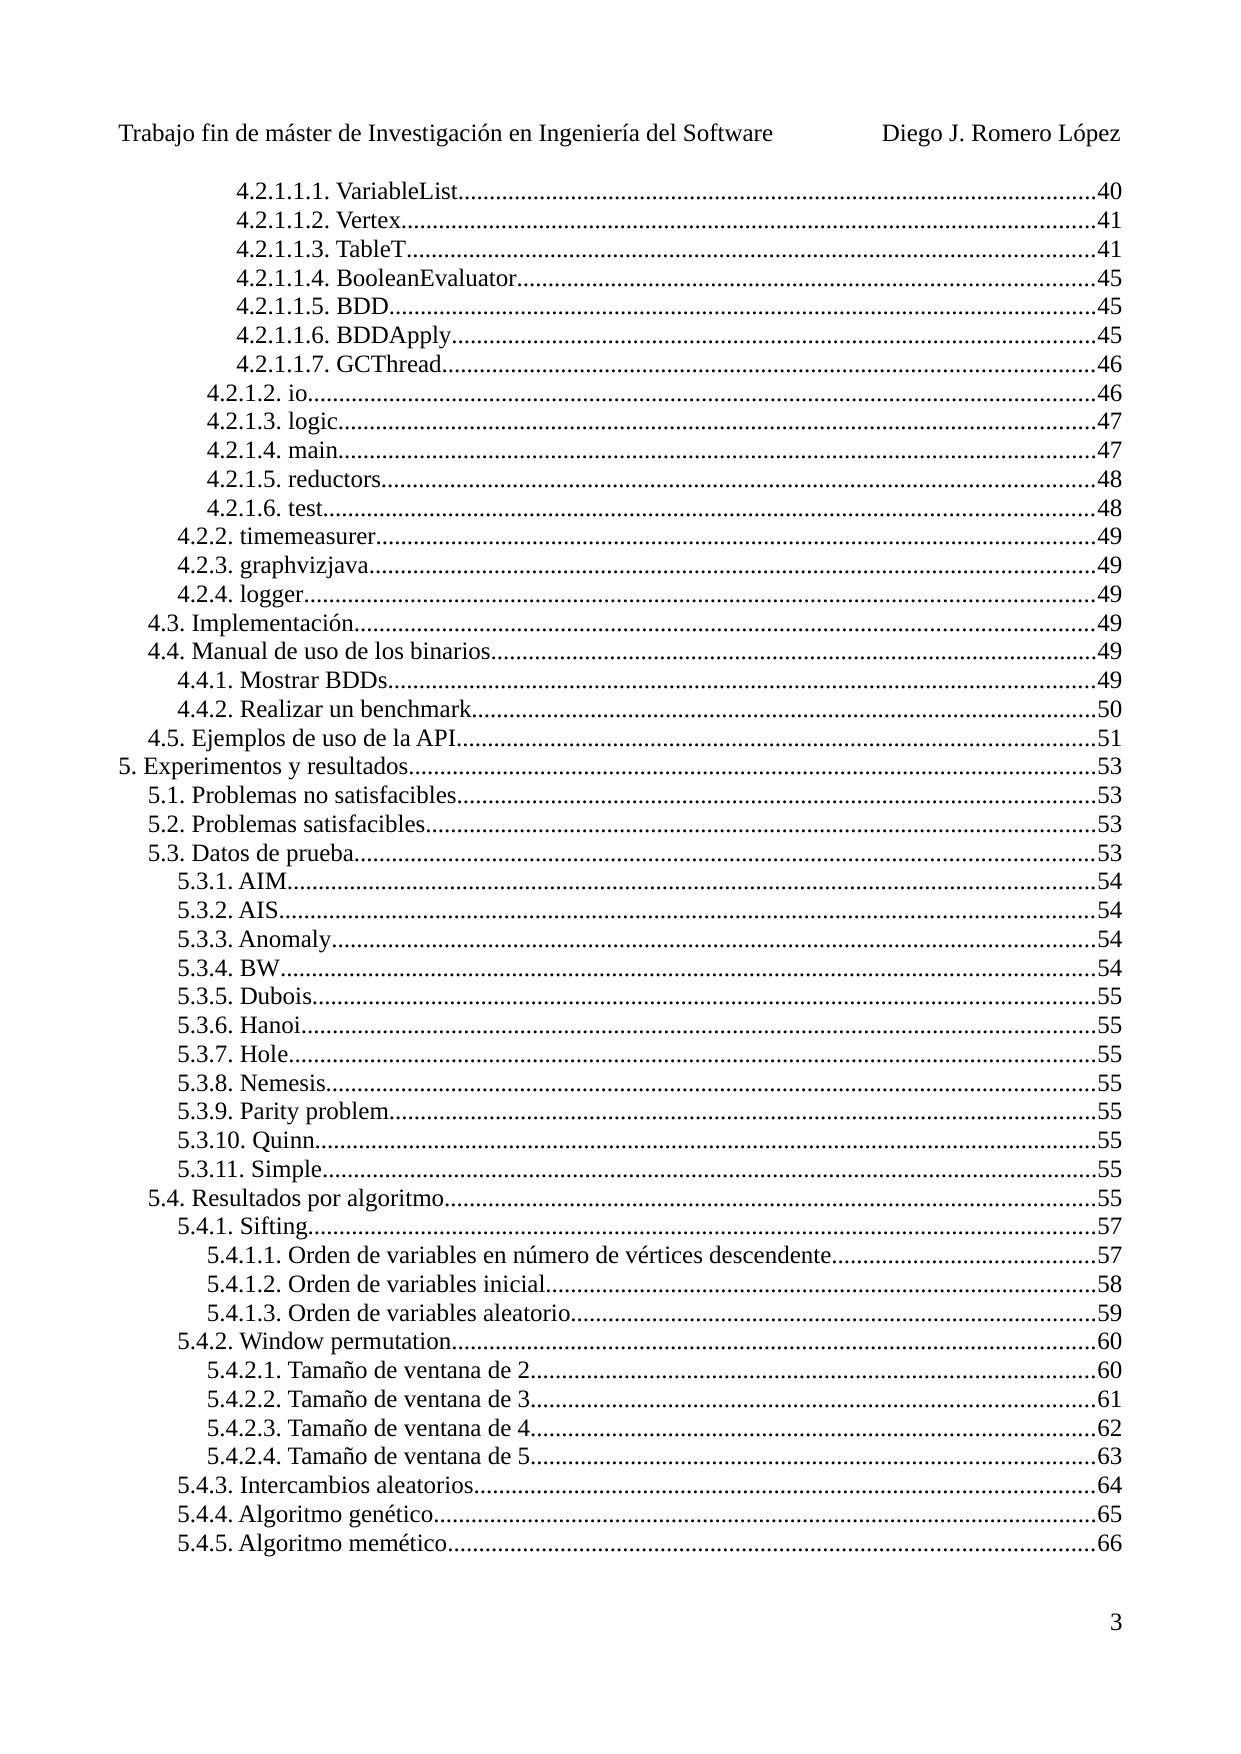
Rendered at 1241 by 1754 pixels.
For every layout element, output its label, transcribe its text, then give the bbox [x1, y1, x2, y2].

text 4.2.4. logger 49 [177, 579, 1122, 608]
text 5.4.1. Sifting 57 [177, 1211, 1122, 1240]
text 5.3.5. Dubois 55 [177, 981, 1122, 1010]
text 5.4.5. Algoritmo memético 66 [177, 1528, 1122, 1556]
text 4.2.1.1.6. BDDApply 45 [236, 320, 1122, 349]
text 5.4.4. Algoritmo genético 65 [177, 1499, 1122, 1528]
text 5.2. Problemas satisfacibles 53 [148, 809, 1122, 838]
text 5.3.6. Hanoi 55 [177, 1010, 1122, 1039]
text 4.3. Implementación 49 [148, 608, 1122, 636]
text 4.4.2. Realizar un benchmark 50 [177, 694, 1122, 723]
text 4.2.1.1.5. BDD 45 [236, 291, 1122, 320]
text 5.3.3. Anomaly 54 [177, 924, 1122, 953]
text 5.4.2.3. Tamaño de ventana de 4 62 [207, 1413, 1122, 1441]
text 4.2.1.5. reductors 48 [207, 464, 1122, 493]
text 5.3.2. AIS 54 [177, 895, 1122, 924]
text 4.2.1.1.7. GCThread 46 [236, 349, 1122, 378]
text 5.3. Datos de prueba 53 [148, 838, 1122, 866]
text 5.4. Resultados por algoritmo 55 [148, 1183, 1122, 1211]
text 5.4.1.1. Orden de variables en número de vértices descendente 57 [207, 1240, 1122, 1269]
text 5.4.1.2. Orden de variables inicial 58 [207, 1269, 1122, 1298]
text 4.4. Manual de uso de los binarios 49 [148, 636, 1122, 665]
text 5.3.4. BW 54 [177, 953, 1122, 981]
text 5.3.11. Simple 55 [177, 1154, 1122, 1183]
text 4.4.1. Mostrar BDDs 49 [177, 665, 1122, 694]
text 5.3.9. Parity problem 55 [177, 1096, 1122, 1125]
text 5.4.3. Intercambios aleatorios 64 [177, 1470, 1122, 1499]
text 5.4.2.4. Tamaño de ventana de 5 63 [207, 1441, 1122, 1470]
text 4.2.1.1.1. VariableList 40 [236, 176, 1122, 205]
text 4.2.1.2. io 46 [207, 378, 1122, 406]
text 5.3.7. Hole 55 [177, 1039, 1122, 1068]
text 5.3.8. Nemesis 55 [177, 1068, 1122, 1096]
text 5.3.1. AIM 54 [177, 866, 1122, 895]
text 4.2.1.1.3. TableT 41 [236, 234, 1122, 263]
text 5.4.2.2. Tamaño de ventana de 3 61 [207, 1384, 1122, 1413]
text 4.2.1.1.4. BooleanEvaluator 45 [236, 263, 1122, 291]
text 4.5. Ejemplos de uso de la API 51 [148, 723, 1122, 751]
text 5.1. Problemas no satisfacibles 53 [148, 780, 1122, 809]
text 4.2.1.6. test 48 [207, 493, 1122, 521]
text 5.3.10. Quinn 55 [177, 1125, 1122, 1154]
text 4.2.1.1.2. Vertex 41 [236, 205, 1122, 234]
text 4.2.1.4. main 47 [207, 435, 1122, 464]
text 4.2.1.3. logic 47 [207, 406, 1122, 435]
text 5.4.1.3. Orden de variables aleatorio 59 [207, 1298, 1122, 1326]
text 4.2.3. graphvizjava 49 [177, 550, 1122, 579]
text 5.4.2. Window permutation 60 [177, 1326, 1122, 1355]
text 5.4.2.1. Tamaño de ventana de 2 60 [207, 1355, 1122, 1384]
text 5. Experimentos y resultados 53 [118, 751, 1122, 780]
text 4.2.2. timemeasurer 49 [177, 521, 1122, 550]
